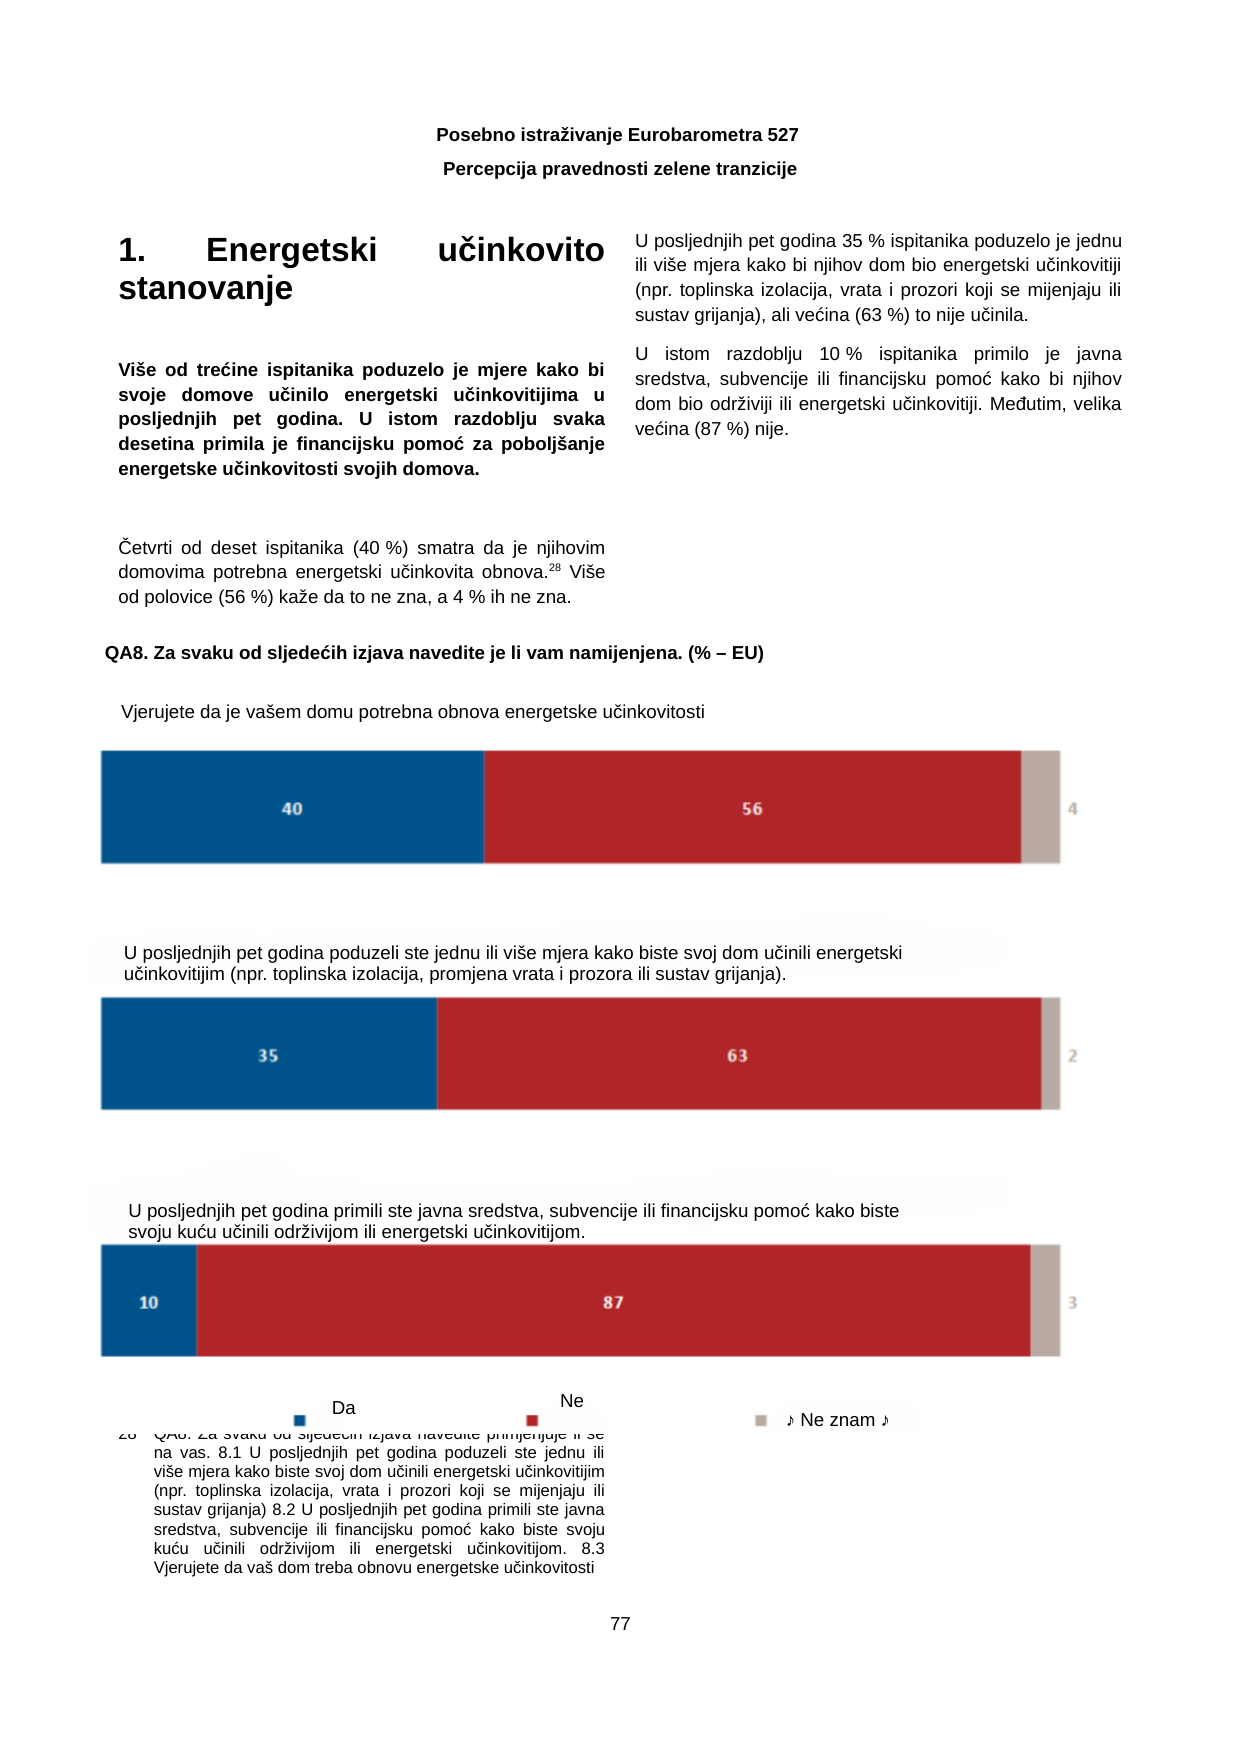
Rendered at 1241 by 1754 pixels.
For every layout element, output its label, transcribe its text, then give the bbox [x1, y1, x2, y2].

text Više od trećine ispitanika poduzelo je mjere kako bi svoje domove učinilo energetski učinkovitijima u posljednjih pet godina. U istom razdoblju svaka desetina primila je financijsku pomoć za poboljšanje energetske učinkovitosti svojih domova. [118, 358, 605, 479]
text U istom razdoblju 10 % ispitanika primilo je javna sredstva, subvencije ili financijsku pomoć kako bi njihov dom bio održiviji ili energetski učinkovitiji. Međutim, velika većina (87 %) nije. [635, 343, 1122, 439]
text U posljednjih pet godina 35 % ispitanika poduzelo je jednu ili više mjera kako bi njihov dom bio energetski učinkovitiji (npr. toplinska izolacija, vrata i prozori koji se mijenjaju ili sustav grijanja), ali većina (63 %) to nije učinila. [635, 229, 1122, 325]
subtitle 1. Energetski učinkovito stanovanje [118, 229, 605, 307]
text Četvrti od deset ispitanika (40 %) smatra da je njihovim domovima potrebna energetski učinkovita obnova. Više od polovice (56 %) kaže da to ne zna, a 4 % ih ne zna. [118, 536, 605, 608]
picture [91, 748, 1087, 1434]
text QA8. Za svaku od sljedećih izjava navedite primjenjuje li se na vas. 8.1 U posljednjih pet godina poduzeli ste jednu ili više mjera kako biste svoj dom učinili energetski učinkovitijim (npr. toplinska izolacija, vrata i prozori koji se mijenjaju ili sustav grijanja) 8.2 U posljednjih pet godina primili ste javna sredstva, subvencije ili financijsku pomoć kako biste svoju kuću učinili održivijom ili energetski učinkovitijom. 8.3 Vjerujete da vaš dom treba obnovu energetske učinkovitosti [118, 1434, 605, 1577]
